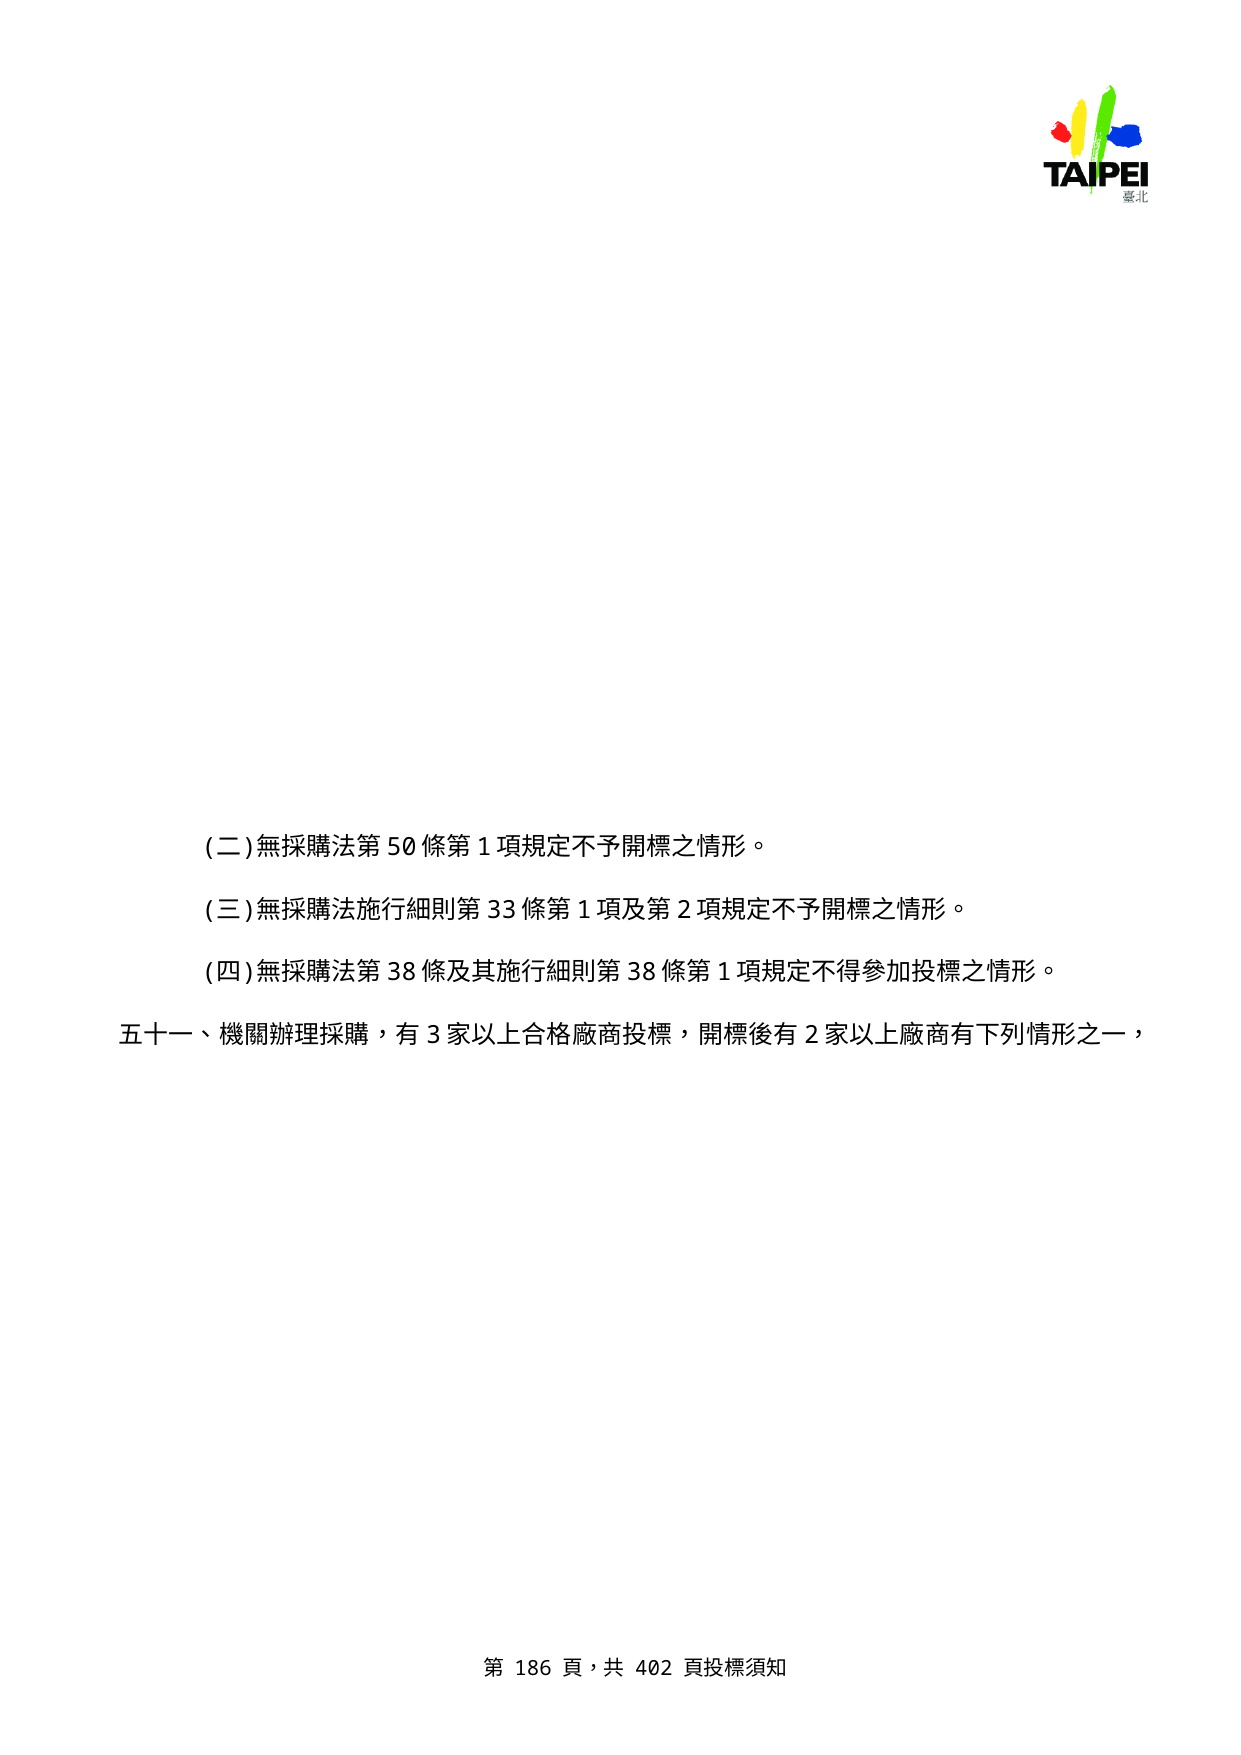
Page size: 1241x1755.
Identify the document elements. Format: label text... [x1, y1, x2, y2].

text (二)無採購法第50條第1項規定不予開標之情形。 [201, 803, 1152, 866]
text (四)無採購法第38條及其施行細則第38條第1項規定不得參加投標之情形。 [201, 928, 1152, 991]
text 五十一、機關辦理採購，有3家以上合格廠商投標，開標後有2家以上廠商有下列情形之一， [118, 991, 1152, 1053]
text (三)無採購法施行細則第33條第1項及第2項規定不予開標之情形。 [201, 866, 1152, 928]
